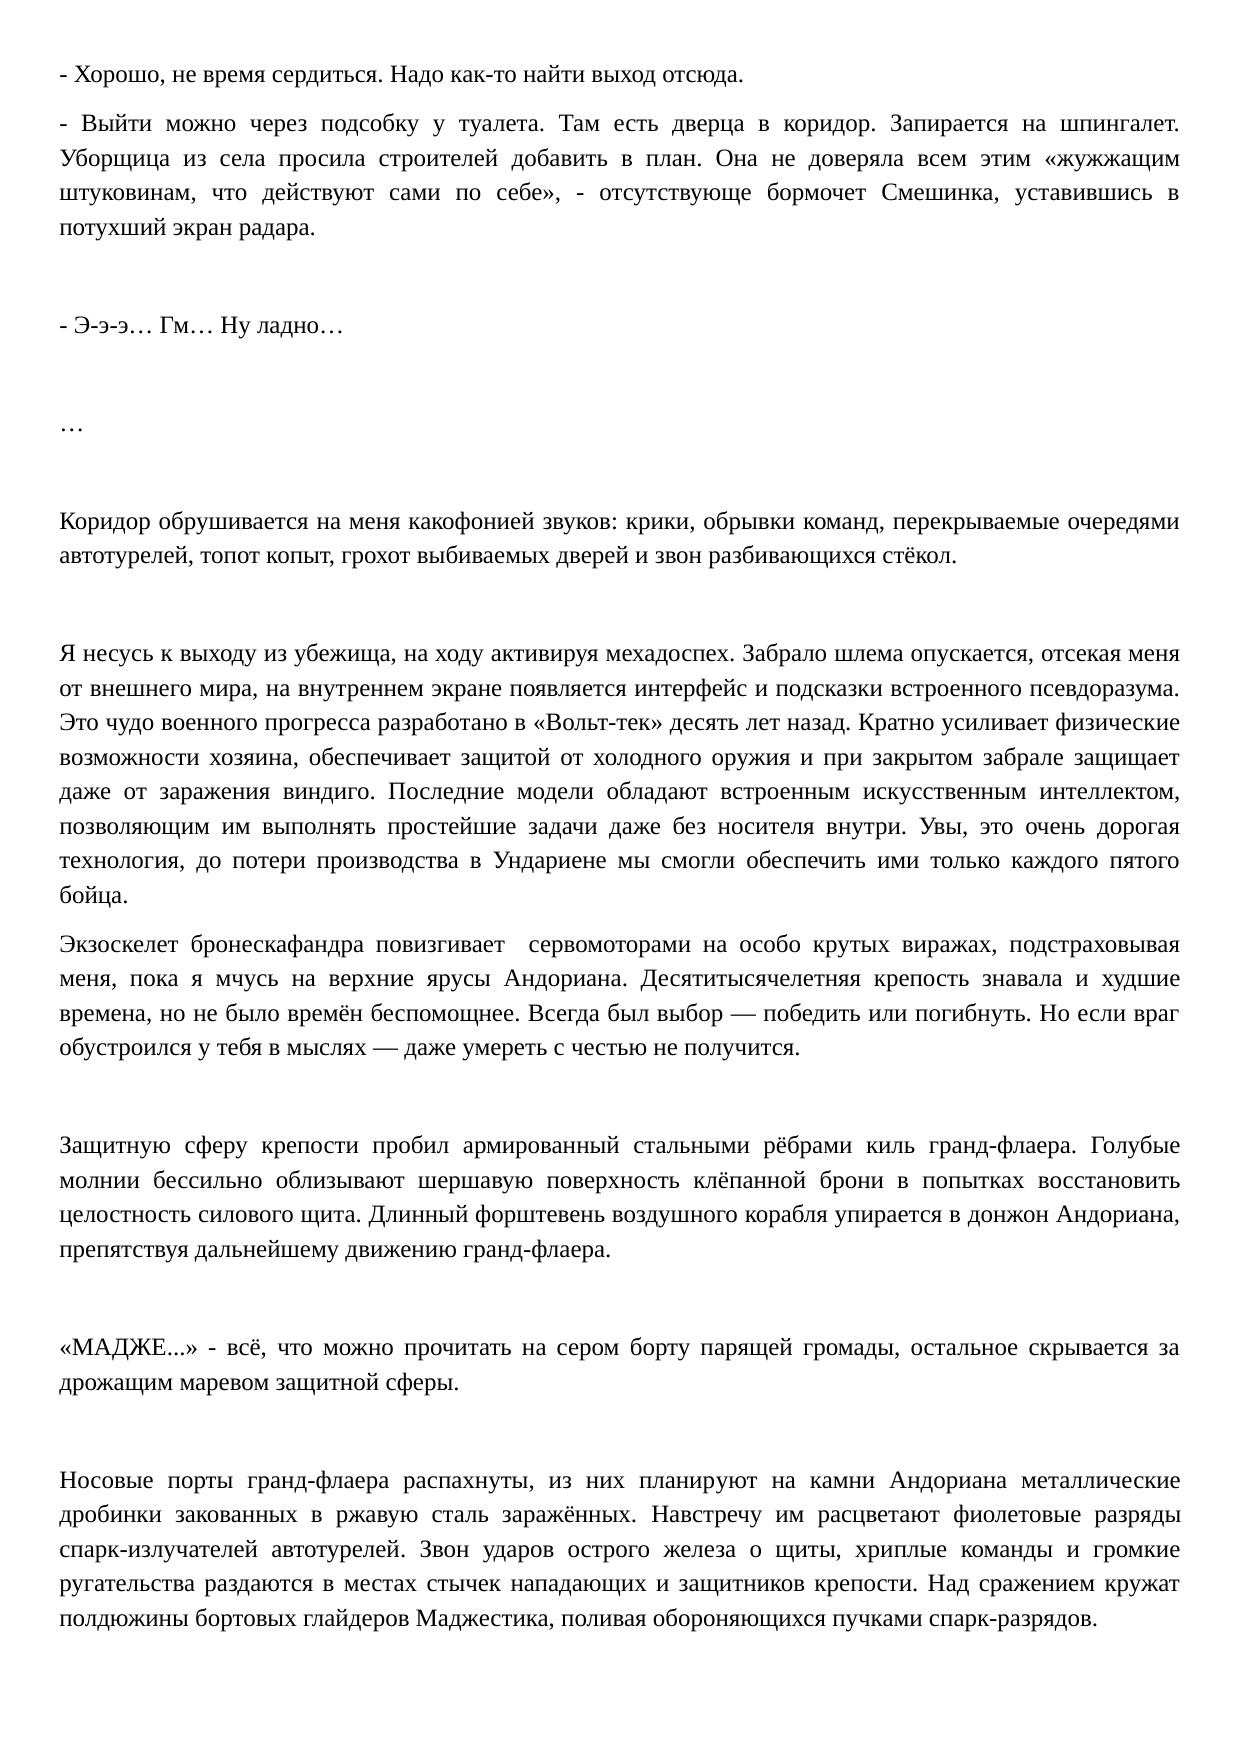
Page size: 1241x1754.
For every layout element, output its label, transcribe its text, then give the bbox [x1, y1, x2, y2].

text - Э-э-э… Гм… Ну ладно… [59, 310, 1181, 338]
text Защитную сферу крепости пробил армированный стальными рёбрами киль гранд-флаера. Голубые молнии бессильно облизывают шершавую поверхность клёпанной брони в попытках восстановить целостность силового щита. Длинный форштевень воздушного корабля упирается в донжон Андориана, препятствуя дальнейшему движению гранд-флаера. [59, 1131, 1181, 1263]
text Носовые порты гранд-флаера распахнуты, из них планируют на камни Андориана металлические дробинки закованных в ржавую сталь заражённых. Навстречу им расцветают фиолетовые разряды спарк-излучателей автотурелей. Звон ударов острого железа о щиты, хриплые команды и громкие ругательства раздаются в местах стычек нападающих и защитников крепости. Над сражением кружат полдюжины бортовых глайдеров Маджестика, поливая обороняющихся пучками спарк-разрядов. [59, 1465, 1181, 1631]
text Экзоскелет бронескафандра повизгивает сервомоторами на особо крутых виражах, подстраховывая меня, пока я мчусь на верхние ярусы Андориана. Десятитысячелетняя крепость знавала и худшие времена, но не было времён беспомощнее. Всегда был выбор — победить или погибнуть. Но если враг обустроился у тебя в мыслях — даже умереть с честью не получится. [59, 929, 1181, 1061]
text … [59, 408, 1181, 437]
text Коридор обрушивается на меня какофонией звуков: крики, обрывки команд, перекрываемые очередями автотурелей, топот копыт, грохот выбиваемых дверей и звон разбивающихся стёкол. [59, 506, 1181, 569]
text Я несусь к выходу из убежища, на ходу активируя мехадоспех. Забрало шлема опускается, отсекая меня от внешнего мира, на внутреннем экране появляется интерфейс и подсказки встроенного псевдоразума. Это чудо военного прогресса разработано в «Вольт-тек» десять лет назад. Кратно усиливает физические возможности хозяина, обеспечивает защитой от холодного оружия и при закрытом забрале защищает даже от заражения виндиго. Последние модели обладают встроенным искусственным интеллектом, позволяющим им выполнять простейшие задачи даже без носителя внутри. Увы, это очень дорогая технология, до потери производства в Ундариене мы смогли обеспечить ими только каждого пятого бойца. [59, 638, 1181, 909]
text - Хорошо, не время сердиться. Надо как-то найти выход отсюда. [59, 59, 1181, 88]
text - Выйти можно через подсобку у туалета. Там есть дверца в коридор. Запирается на шпингалет. Уборщица из села просила строителей добавить в план. Она не доверяла всем этим «жужжащим штуковинам, что действуют сами по себе», - отсутствующе бормочет Смешинка, уставившись в потухший экран радара. [59, 108, 1181, 240]
text «МАДЖЕ...» - всё, что можно прочитать на сером борту парящей громады, остальное скрывается за дрожащим маревом защитной сферы. [59, 1332, 1181, 1395]
